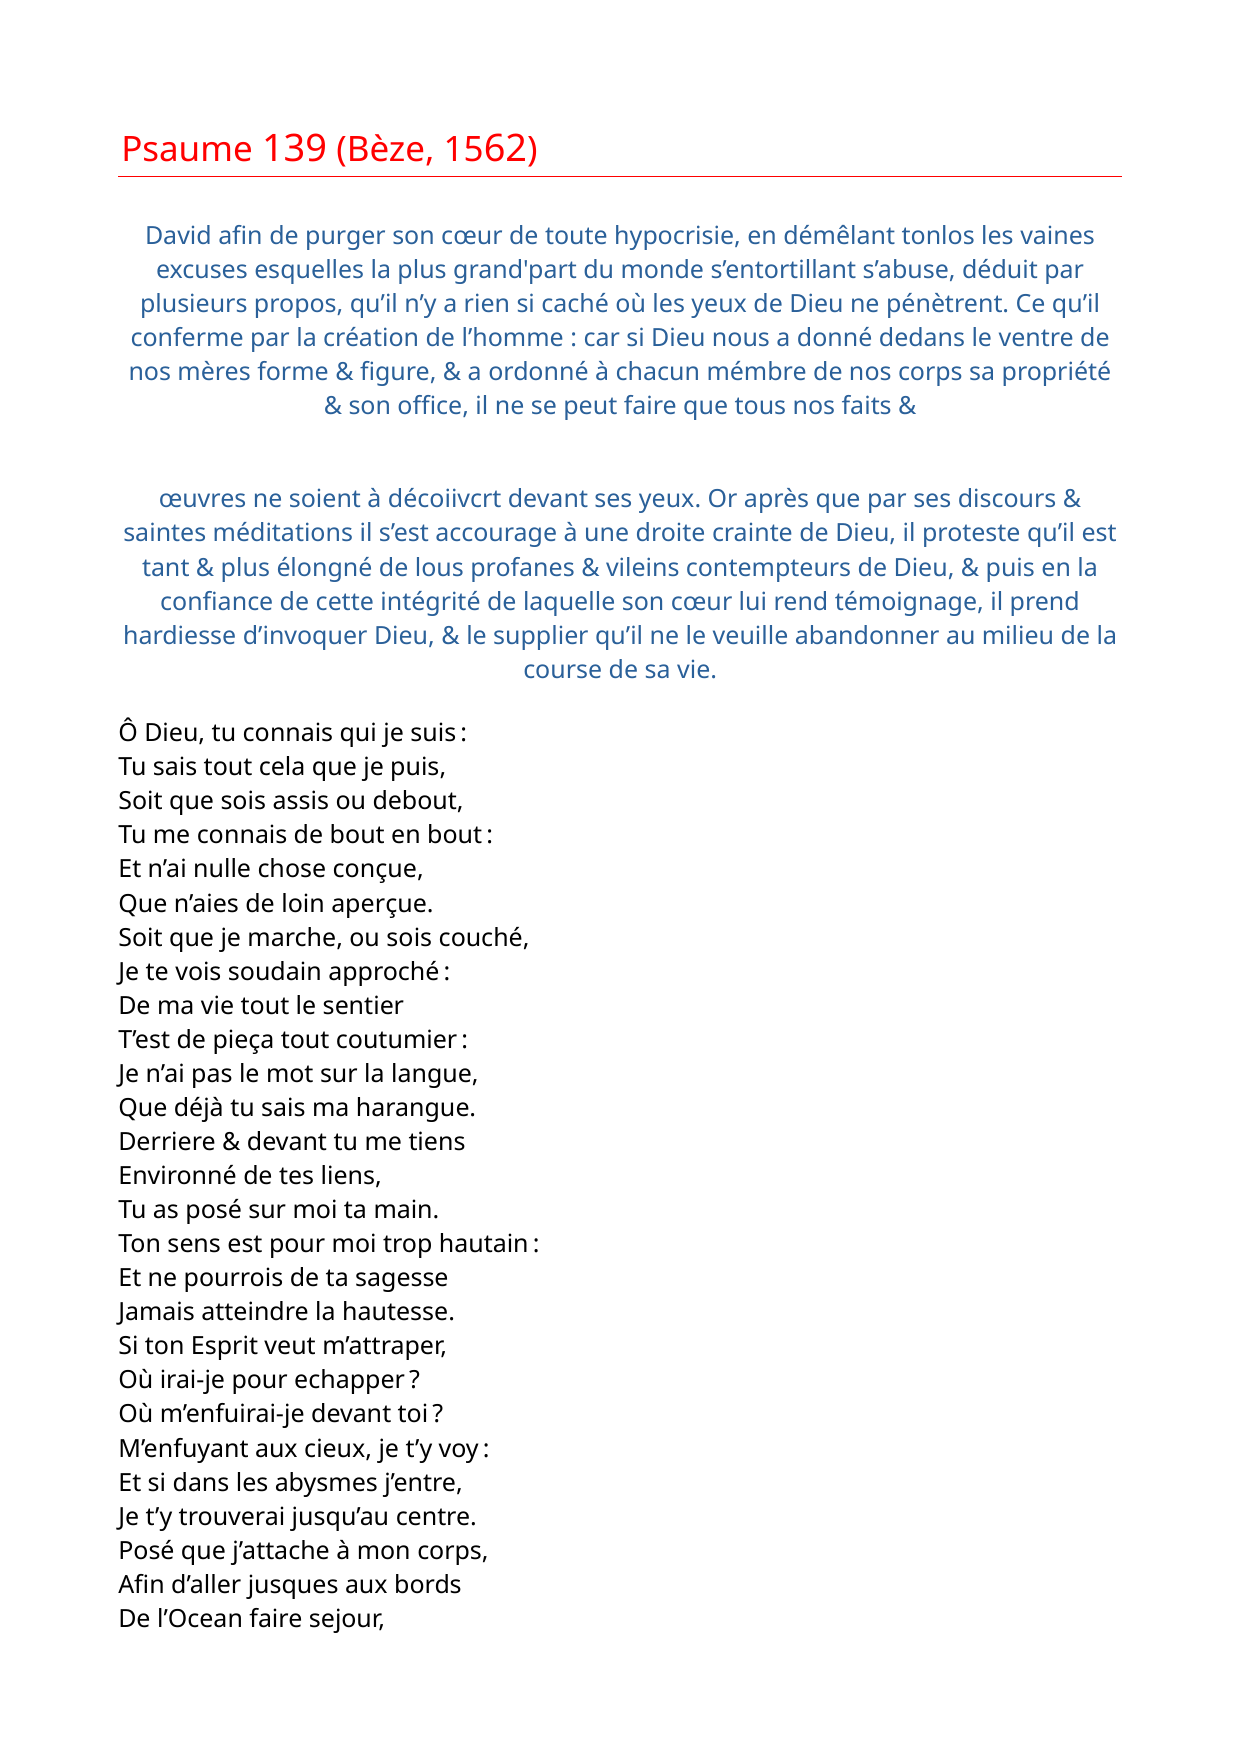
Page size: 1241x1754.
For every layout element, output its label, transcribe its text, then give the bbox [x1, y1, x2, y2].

text M’enfuyant aux cieux, je t’y voy : [118, 1430, 1122, 1464]
text Tu as posé sur moi ta main. [118, 1192, 1122, 1226]
text Soit que sois assis ou debout, [118, 783, 1122, 817]
text David afin de purger son cœur de toute hypocrisie, en démêlant tonlos les vaines excuses esquelles la plus grand'part du monde s’entortillant s’abuse, déduit par plusieurs propos, qu’il n’y a rien si caché où les yeux de Dieu ne pénètrent. Ce qu’il conferme par la création de l’homme : car si Dieu nous a donné dedans le ventre de nos mères forme & figure, & a ordonné à chacun mémbre de nos corps sa propriété & son office, il ne se peut faire que tous nos faits & [118, 218, 1122, 422]
text Que n’aies de loin aperçue. [118, 885, 1122, 919]
text Afin d’aller jusques aux bords [118, 1566, 1122, 1601]
text Je n’ai pas le mot sur la langue, [118, 1056, 1122, 1089]
text Et n’ai nulle chose conçue, [118, 851, 1122, 885]
text Et ne pourrois de ta sagesse [118, 1260, 1122, 1294]
text Derriere & devant tu me tiens [118, 1124, 1122, 1158]
text De ma vie tout le sentier [118, 987, 1122, 1021]
text Où irai-je pour echapper ? [118, 1362, 1122, 1396]
text Je t’y trouverai jusqu’au centre. [118, 1498, 1122, 1532]
text Tu sais tout cela que je puis, [118, 749, 1122, 783]
text Tu me connais de bout en bout : [118, 817, 1122, 851]
text Que déjà tu sais ma harangue. [118, 1089, 1122, 1124]
text Soit que je marche, ou sois couché, [118, 919, 1122, 953]
text Et si dans les abysmes j’entre, [118, 1464, 1122, 1498]
text Posé que j’attache à mon corps, [118, 1532, 1122, 1566]
text T’est de pieça tout coutumier : [118, 1021, 1122, 1056]
text Où m’enfuirai-je devant toi ? [118, 1396, 1122, 1430]
text Environné de tes liens, [118, 1158, 1122, 1192]
text Ton sens est pour moi trop hautain : [118, 1226, 1122, 1260]
text Jamais atteindre la hautesse. [118, 1294, 1122, 1328]
text œuvres ne soient à décoiivcrt devant ses yeux. Or après que par ses discours & saintes méditations il s’est accourage à une droite crainte de Dieu, il proteste qu’il est tant & plus élongné de lous profanes & vileins contempteurs de Dieu, & puis en la confiance de cette intégrité de laquelle son cœur lui rend témoignage, il prend hardiesse d’invoquer Dieu, & le supplier qu’il ne le veuille abandonner au milieu de la course de sa vie. [118, 481, 1122, 685]
subtitle Psaume 139 (Bèze, 1562) [118, 118, 1122, 176]
text Ô Dieu, tu connais qui je suis : [118, 715, 1122, 749]
text Si ton Esprit veut m’attraper, [118, 1328, 1122, 1362]
text Je te vois soudain approché : [118, 953, 1122, 987]
text De l’Ocean faire sejour, [118, 1601, 1122, 1634]
